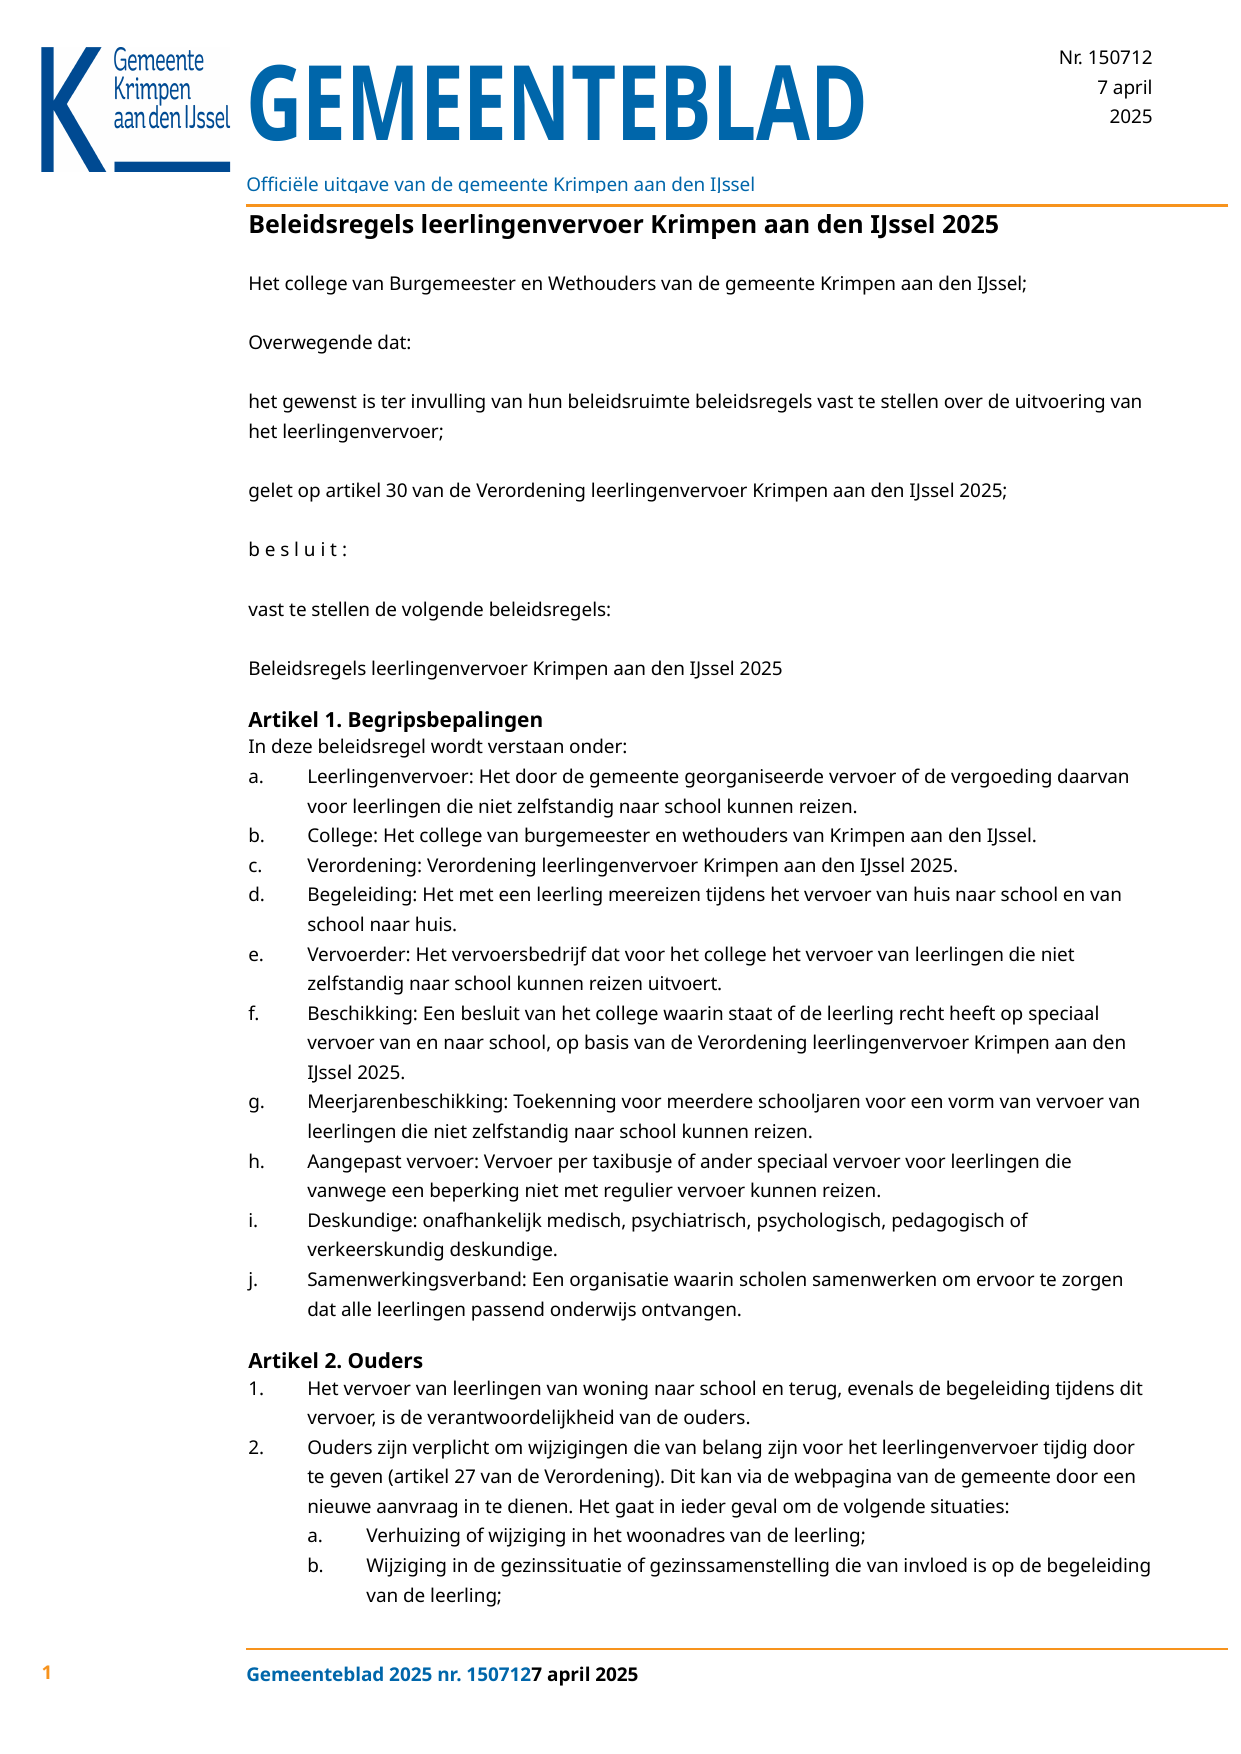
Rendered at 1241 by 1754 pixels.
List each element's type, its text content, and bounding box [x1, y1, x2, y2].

text gelet op artikel 30 van de Verordening leerlingenvervoer Krimpen aan den IJssel 2025; [248, 477, 1152, 503]
list College: Het college van burgemeester en wethouders van Krimpen aan den IJssel. [248, 822, 1152, 848]
list Het vervoer van leerlingen van woning naar school en terug, evenals de begeleiding tijdens dit vervoer, is de verantwoordelijkheid van de ouders. [248, 1375, 1152, 1430]
list Deskundige: onafhankelijk medisch, psychiatrisch, psychologisch, pedagogisch of verkeerskundig deskundige. [248, 1207, 1152, 1262]
list Beschikking: Een besluit van het college waarin staat of de leerling recht heeft op speciaal vervoer van en naar school, op basis van de Verordening leerlingenvervoer Krimpen aan den IJssel 2025. [248, 1000, 1152, 1085]
list Verhuizing of wijziging in het woonadres van de leerling; [307, 1523, 1152, 1548]
text Artikel 1. Begripsbepalingen [248, 705, 1152, 734]
text Beleidsregels leerlingenvervoer Krimpen aan den IJssel 2025 [248, 207, 1152, 241]
text b e s l u i t : [248, 537, 1152, 562]
text Het college van Burgemeester en Wethouders van de gemeente Krimpen aan den IJssel; [248, 270, 1152, 296]
text het gewenst is ter invulling van hun beleidsruimte beleidsregels vast te stellen over de uitvoering van het leerlingenvervoer; [248, 389, 1152, 444]
list Begeleiding: Het met een leerling meereizen tijdens het vervoer van huis naar school en van school naar huis. [248, 882, 1152, 937]
text vast te stellen de volgende beleidsregels: [248, 596, 1152, 621]
text Artikel 2. Ouders [248, 1346, 1152, 1375]
list Verordening: Verordening leerlingenvervoer Krimpen aan den IJssel 2025. [248, 852, 1152, 878]
list Aangepast vervoer: Vervoer per taxibusje of ander speciaal vervoer voor leerlingen die vanwege een beperking niet met regulier vervoer kunnen reizen. [248, 1148, 1152, 1203]
list Vervoerder: Het vervoersbedrijf dat voor het college het vervoer van leerlingen die niet zelfstandig naar school kunnen reizen uitvoert. [248, 941, 1152, 996]
text Beleidsregels leerlingenvervoer Krimpen aan den IJssel 2025 [248, 655, 1152, 681]
list Ouders zijn verplicht om wijzigingen die van belang zijn voor het leerlingenvervoer tijdig door te geven (artikel 27 van de Verordening). Dit kan via de webpagina van de gemeente door een nieuwe aanvraag in te dienen. Het gaat in ieder geval om de volgende situaties: [248, 1434, 1152, 1519]
list Leerlingenvervoer: Het door de gemeente georganiseerde vervoer of de vergoeding daarvan voor leerlingen die niet zelfstandig naar school kunnen reizen. [248, 763, 1152, 819]
list Wijziging in de gezinssituatie of gezinssamenstelling die van invloed is op de begeleiding van de leerling; [307, 1552, 1152, 1607]
text Overwegende dat: [248, 329, 1152, 355]
text In deze beleidsregel wordt verstaan onder: [248, 734, 1152, 759]
list Meerjarenbeschikking: Toekenning voor meerdere schooljaren voor een vorm van vervoer van leerlingen die niet zelfstandig naar school kunnen reizen. [248, 1089, 1152, 1144]
picture [41, 47, 231, 172]
list Samenwerkingsverband: Een organisatie waarin scholen samenwerken om ervoor te zorgen dat alle leerlingen passend onderwijs ontvangen. [248, 1266, 1152, 1322]
